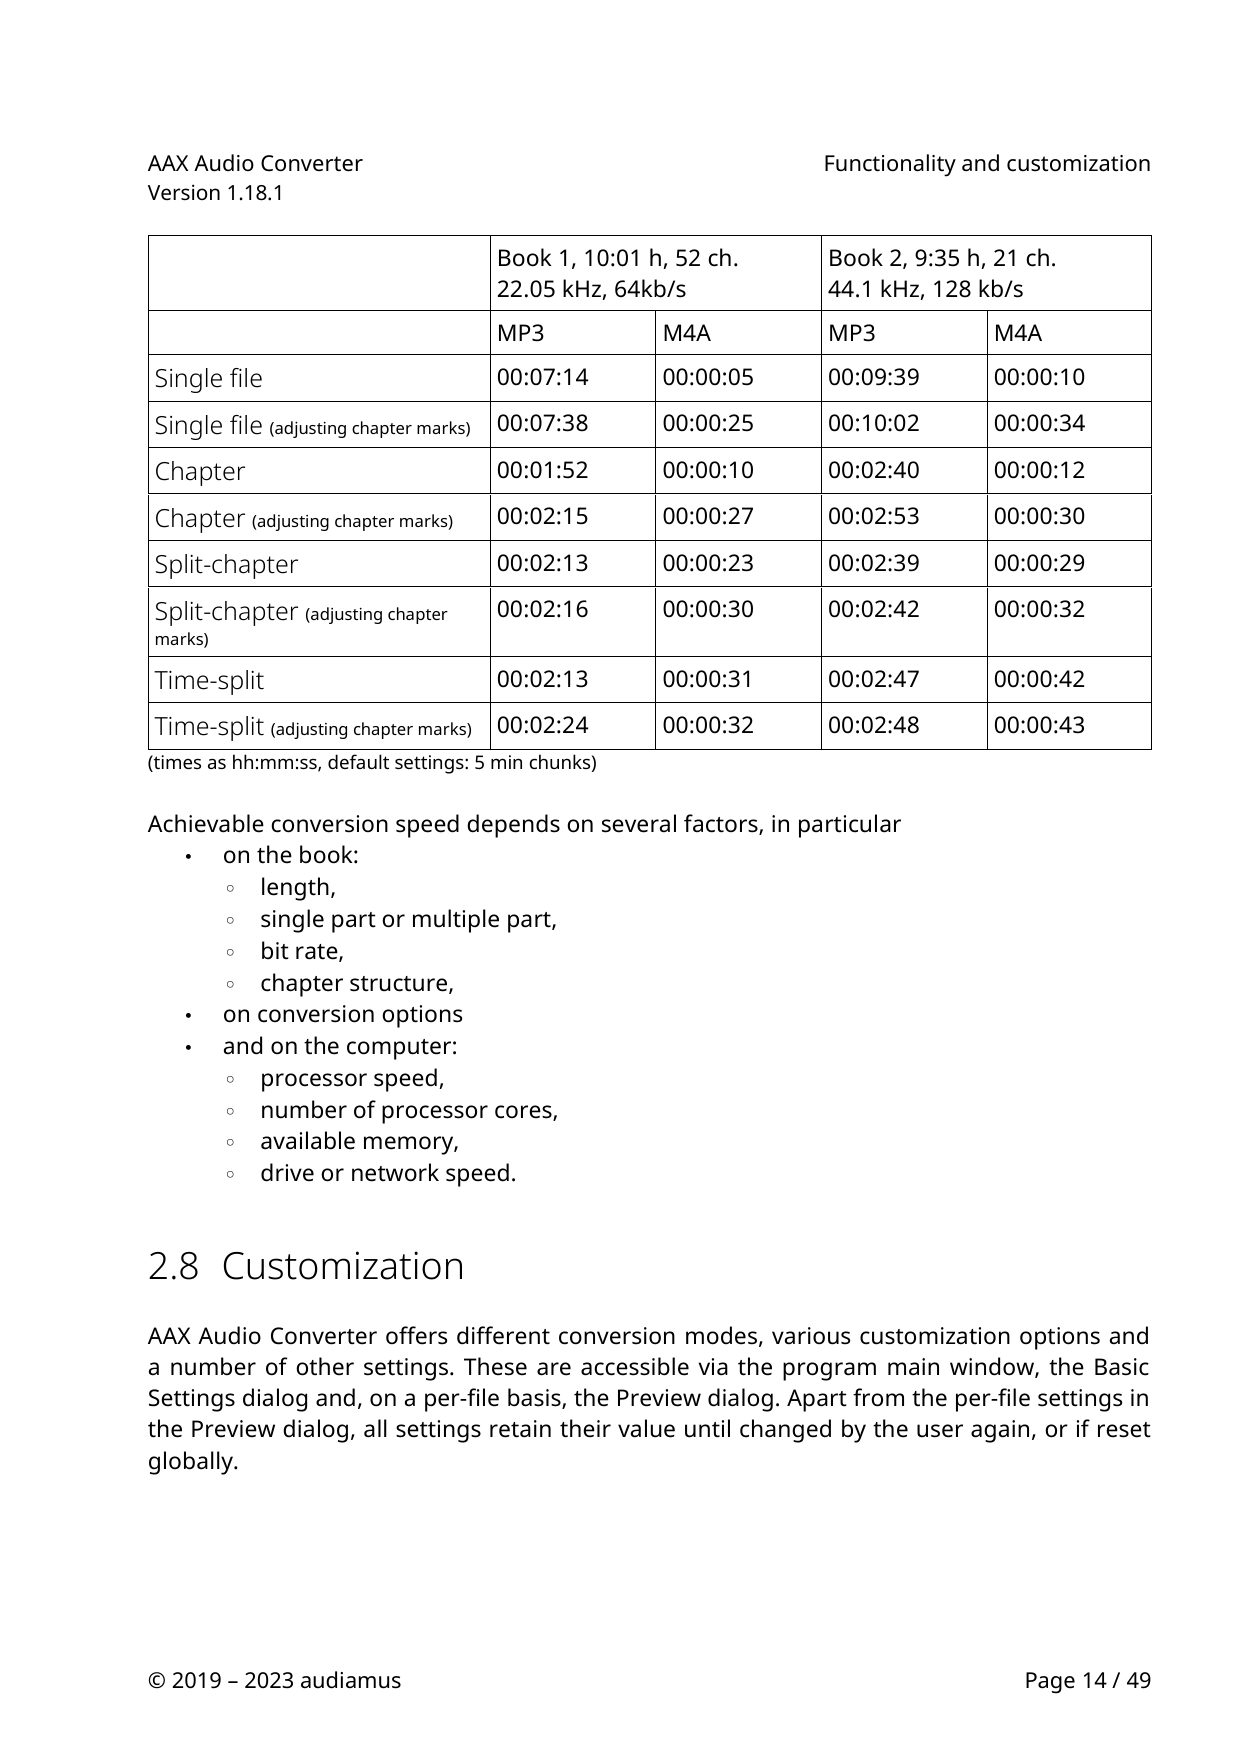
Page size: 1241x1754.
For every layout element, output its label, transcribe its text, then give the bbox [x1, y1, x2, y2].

table_header Book 1, 10:01 h, 52 ch. 22.05 kHz, 64kb/s [491, 236, 821, 310]
list available memory, [223, 1125, 1152, 1157]
table_cell 00:02:42 [822, 588, 987, 656]
subtitle Customization [148, 1239, 1152, 1290]
table_cell 00:00:12 [988, 448, 1151, 493]
table_cell Chapter [149, 448, 490, 493]
table_cell 00:00:10 [988, 355, 1151, 401]
list number of processor cores, [223, 1093, 1152, 1125]
table_cell Split-chapter (adjusting chapter marks) [149, 588, 490, 656]
table_cell 00:02:13 [491, 657, 655, 702]
table_cell 00:02:13 [491, 541, 655, 586]
table_cell 00:02:53 [822, 495, 987, 540]
table_cell 00:00:10 [656, 448, 821, 493]
list on the book: [185, 839, 1152, 871]
table_header Book 2, 9:35 h, 21 ch. 44.1 kHz, 128 kb/s [822, 236, 1151, 310]
table_cell Split-chapter [149, 541, 490, 586]
text (times as hh:mm:ss, default settings: 5 min chunks) [148, 750, 1152, 775]
table_cell 00:00:43 [988, 703, 1151, 749]
table_cell [149, 311, 490, 354]
table_cell 00:02:48 [822, 703, 987, 749]
table_cell 00:00:27 [656, 495, 821, 540]
list drive or network speed. [223, 1157, 1152, 1188]
table_cell 00:00:23 [656, 541, 821, 586]
table_header [149, 236, 490, 310]
table_cell 00:07:14 [491, 355, 655, 401]
list on conversion options [185, 998, 1152, 1029]
list single part or multiple part, [223, 903, 1152, 934]
list length, [223, 871, 1152, 902]
table_cell 00:02:47 [822, 657, 987, 702]
table_cell 00:00:34 [988, 402, 1151, 447]
table_cell 00:02:40 [822, 448, 987, 493]
table_cell 00:00:30 [656, 588, 821, 656]
table_cell 00:00:25 [656, 402, 821, 447]
table_cell 00:00:31 [656, 657, 821, 702]
list chapter structure, [223, 966, 1152, 998]
table_cell 00:00:05 [656, 355, 821, 401]
table_cell Single file [149, 355, 490, 401]
table_cell 00:02:15 [491, 495, 655, 540]
table_cell M4A [988, 311, 1151, 354]
text Achievable conversion speed depends on several factors, in particular [148, 808, 1152, 839]
text AAX Audio Converter offers different conversion modes, various customization options and a number of other settings. These are accessible via the program main window, the Basic Settings dialog and, on a per-file basis, the Preview dialog. Apart from the per-file settings in the Preview dialog, all settings retain their value until changed by the user again, or if reset globally. [148, 1319, 1152, 1476]
table_cell 00:02:16 [491, 588, 655, 656]
table_cell MP3 [491, 311, 655, 354]
table_cell 00:00:30 [988, 495, 1151, 540]
table_cell 00:00:32 [656, 703, 821, 749]
table_cell 00:00:29 [988, 541, 1151, 586]
table_cell 00:02:24 [491, 703, 655, 749]
list bit rate, [223, 935, 1152, 966]
table_cell 00:00:42 [988, 657, 1151, 702]
list and on the computer: [185, 1030, 1152, 1061]
table_cell 00:07:38 [491, 402, 655, 447]
table_cell Time-split [149, 657, 490, 702]
table_cell Single file (adjusting chapter marks) [149, 402, 490, 447]
table_cell 00:02:39 [822, 541, 987, 586]
table_cell 00:00:32 [988, 588, 1151, 656]
table_cell M4A [656, 311, 821, 354]
table_cell Chapter (adjusting chapter marks) [149, 495, 490, 540]
list processor speed, [223, 1062, 1152, 1093]
table_cell 00:10:02 [822, 402, 987, 447]
table_cell 00:01:52 [491, 448, 655, 493]
table_cell 00:09:39 [822, 355, 987, 401]
table_cell MP3 [822, 311, 987, 354]
table_cell Time-split (adjusting chapter marks) [149, 703, 490, 749]
